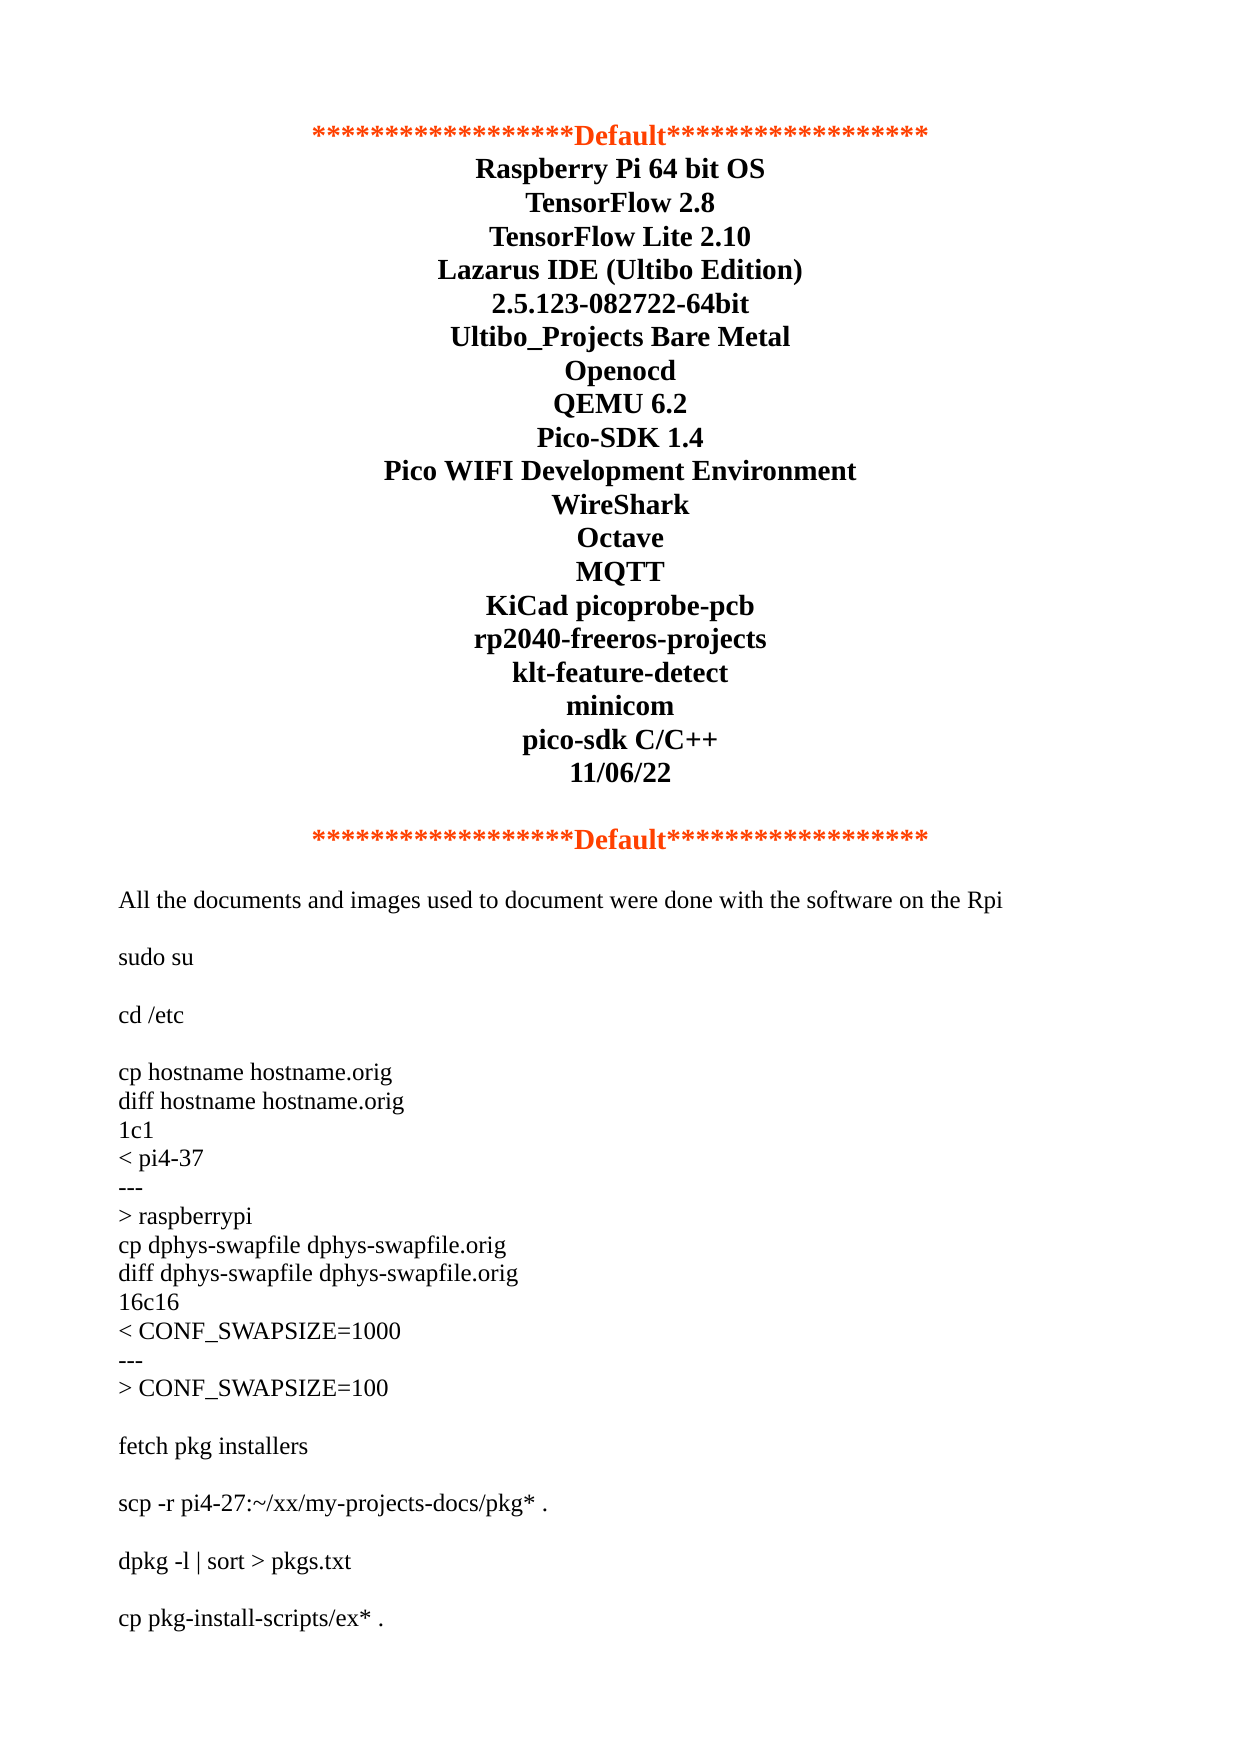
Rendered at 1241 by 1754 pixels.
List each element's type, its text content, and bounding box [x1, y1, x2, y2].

text QEMU 6.2 [118, 386, 1122, 420]
text TensorFlow 2.8 [118, 185, 1122, 219]
text Pico WIFI Development Environment [118, 453, 1122, 487]
text 11/06/22 [118, 755, 1122, 789]
text < CONF_SWAPSIZE=1000 [118, 1316, 1122, 1345]
text KiCad picoprobe-pcb [118, 588, 1122, 621]
text cp dphys-swapfile dphys-swapfile.orig [118, 1230, 1122, 1258]
text Octave [118, 521, 1122, 554]
text fetch pkg installers [118, 1431, 1122, 1460]
text < pi4-37 [118, 1143, 1122, 1172]
text ******************Default****************** [118, 822, 1122, 856]
text Ultibo_Projects Bare Metal [118, 319, 1122, 353]
text Lazarus IDE (Ultibo Edition) [118, 252, 1122, 286]
text 2.5.123-082722-64bit [118, 286, 1122, 319]
text pico-sdk C/C++ [118, 722, 1122, 755]
text rp2040-freeros-projects [118, 621, 1122, 655]
text Pico-SDK 1.4 [118, 420, 1122, 453]
text TensorFlow Lite 2.10 [118, 219, 1122, 252]
text MQTT [118, 554, 1122, 588]
text Openocd [118, 353, 1122, 386]
text 16c16 [118, 1287, 1122, 1316]
text sudo su [118, 942, 1122, 971]
text cp hostname hostname.orig [118, 1057, 1122, 1086]
text ******************Default****************** [118, 118, 1122, 152]
text dpkg -l | sort > pkgs.txt [118, 1546, 1122, 1575]
text diff dphys-swapfile dphys-swapfile.orig [118, 1258, 1122, 1287]
text diff hostname hostname.orig [118, 1086, 1122, 1115]
text > CONF_SWAPSIZE=100 [118, 1373, 1122, 1402]
text WireShark [118, 487, 1122, 521]
text minicom [118, 688, 1122, 722]
text > raspberrypi [118, 1201, 1122, 1230]
text All the documents and images used to document were done with the software on the Rpi [118, 885, 1122, 913]
text 1c1 [118, 1115, 1122, 1143]
text cp pkg-install-scripts/ex* . [118, 1603, 1122, 1632]
text --- [118, 1172, 1122, 1201]
text scp -r pi4-27:~/xx/my-projects-docs/pkg* . [118, 1488, 1122, 1517]
text --- [118, 1345, 1122, 1373]
text Raspberry Pi 64 bit OS [118, 152, 1122, 185]
text cd /etc [118, 1000, 1122, 1028]
text klt-feature-detect [118, 655, 1122, 688]
